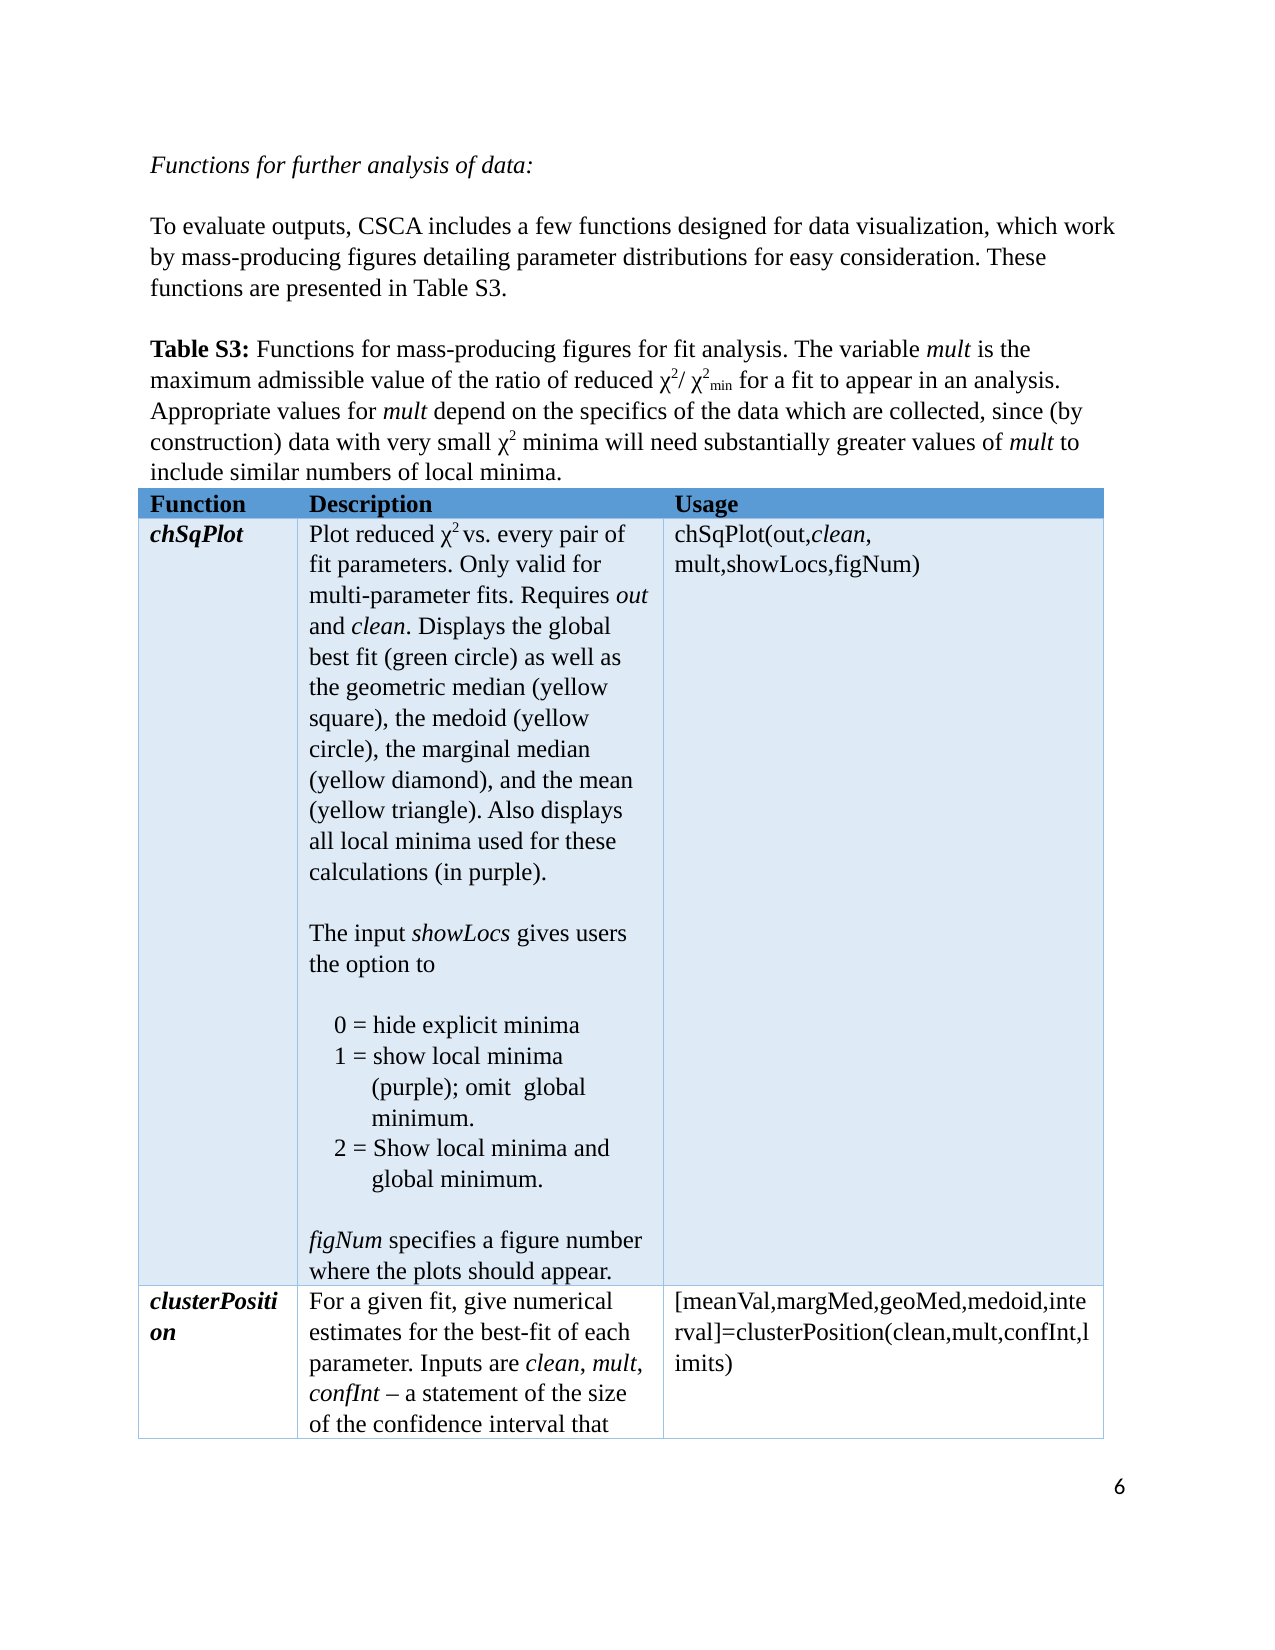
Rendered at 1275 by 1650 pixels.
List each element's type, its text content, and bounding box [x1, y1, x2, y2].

table_cell [meanVal,margMed,geoMed,medoid,interval]=clusterPosition(clean,mult,confInt,limits) [664, 1286, 1103, 1438]
table_header Description [298, 489, 663, 518]
text Functions for further analysis of data: [150, 150, 1125, 179]
table_header Function [139, 489, 298, 518]
table_cell clusterPosition [139, 1286, 297, 1438]
table_cell chSqPlot(out,clean, mult,showLocs,figNum) [664, 519, 1103, 1285]
table_header Usage [663, 489, 1103, 518]
table_cell For a given fit, give numerical estimates for the best-fit of each parameter. Inputs are clean, mult, confInt – a statement of the size of the confidence interval that [298, 1286, 663, 1438]
table_cell Plot reduced χ2 vs. every pair of fit parameters. Only valid for multi-parameter fits. Requires out and clean. Displays the global best fit (green circle) as well as the geometric median (yellow square), the medoid (yellow circle), the marginal median (yellow diamond), and the mean (yellow triangle). Also displays all local minima used for these calculations (in purple). The input showLocs gives users the option to 0 = hide explicit minima 1 = show local minima (purple); omit global minimum. 2 = Show local minima and global minimum. figNum specifies a figure number where the plots should appear. [298, 519, 663, 1285]
table_cell chSqPlot [139, 519, 297, 1285]
text Table S3: Functions for mass-producing figures for fit analysis. The variable mult is the maximum admissible value of the ratio of reduced χ2/ χ2min for a fit to appear in an analysis. Appropriate values for mult depend on the specifics of the data which are collected, since (by construction) data with very small χ2 minima will need substantially greater values of mult to include similar numbers of local minima. [150, 334, 1125, 486]
text To evaluate outputs, CSCA includes a few functions designed for data visualization, which work by mass-producing figures detailing parameter distributions for easy consideration. These functions are presented in Table S3. [150, 211, 1125, 302]
